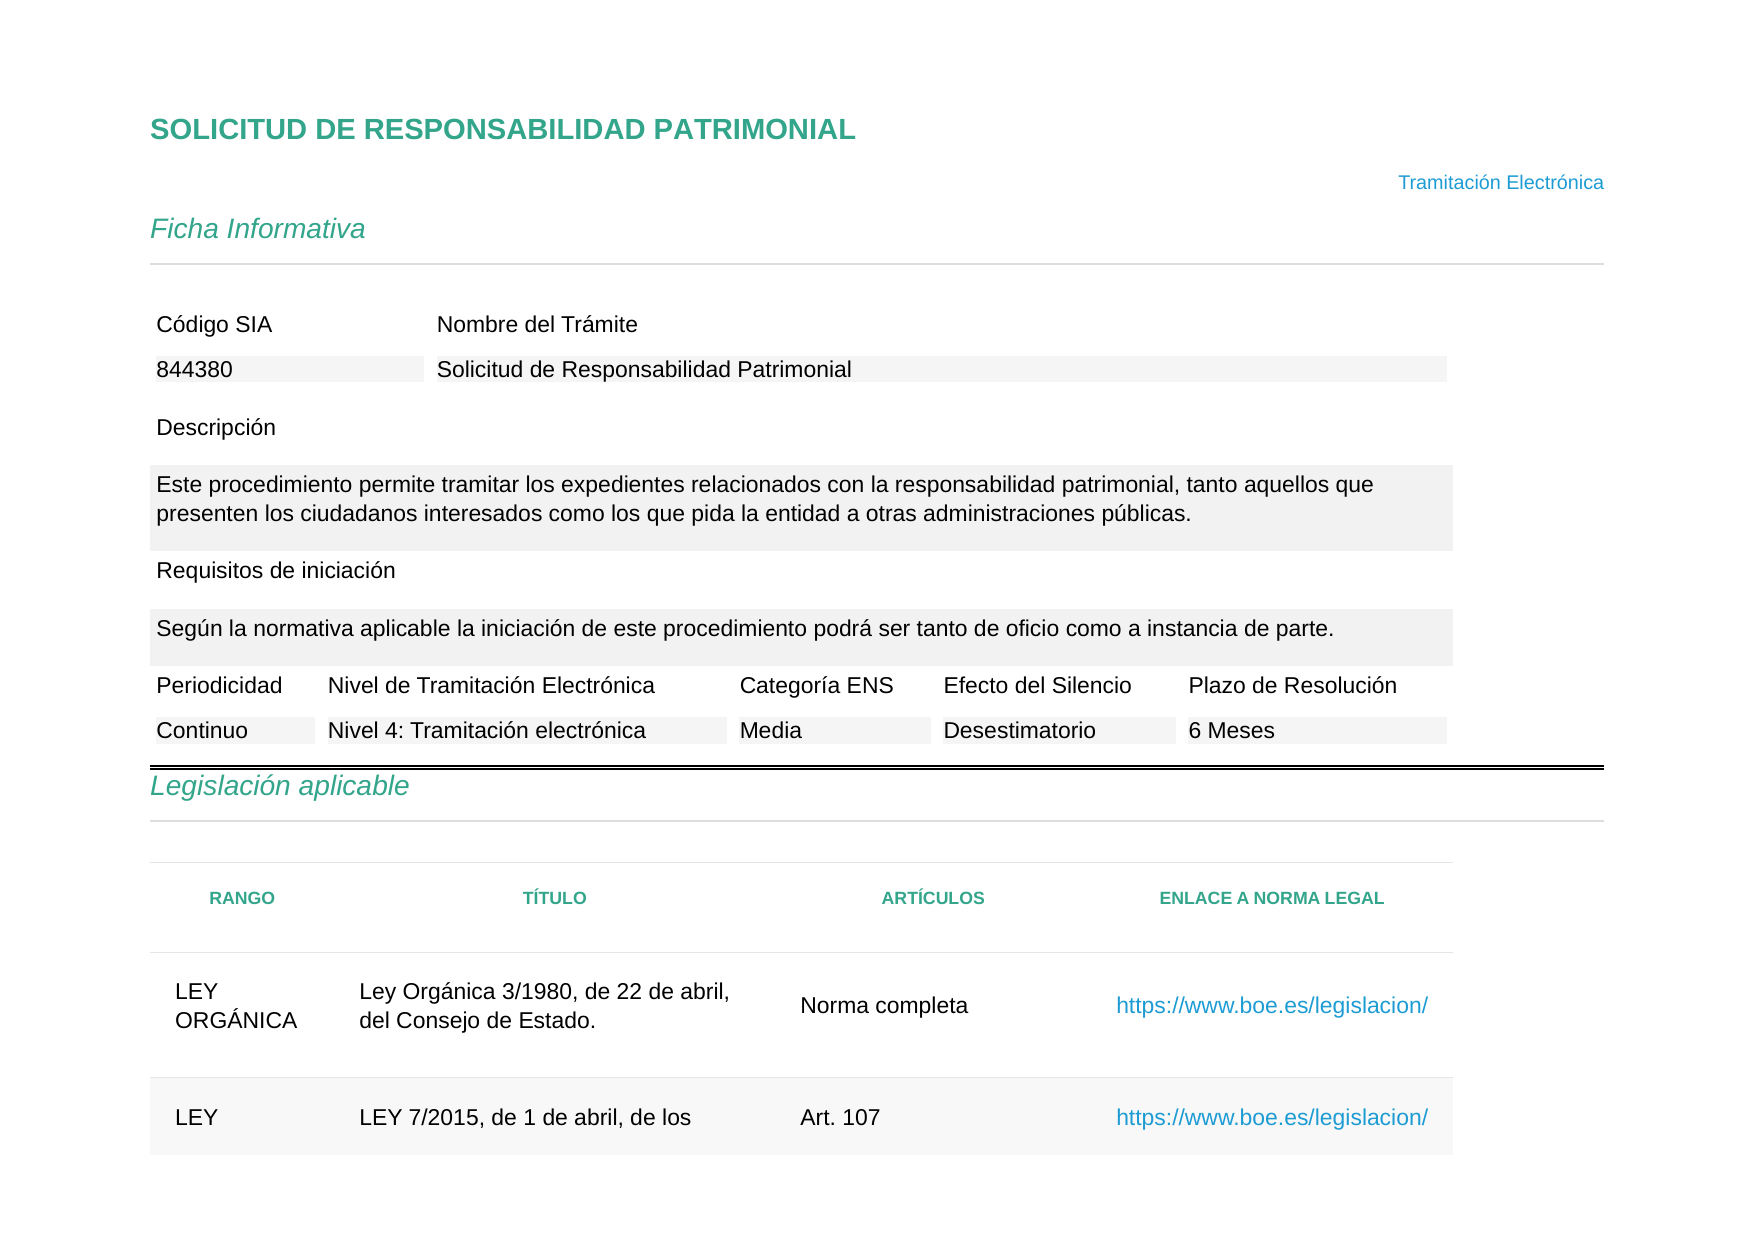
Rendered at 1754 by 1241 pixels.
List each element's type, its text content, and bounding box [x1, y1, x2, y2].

table_cell Ley Orgánica 3/1980, de 22 de abril, del Consejo de Estado. [334, 953, 775, 1077]
subtitle Legislación aplicable [150, 770, 1604, 820]
table_header ARTÍCULOS [775, 863, 1091, 952]
text Tramitación Electrónica [150, 171, 1604, 193]
table_cell Art. 107 [775, 1078, 1091, 1155]
table_cell Este procedimiento permite tramitar los expedientes relacionados con la responsabilidad patrimonial, tanto aquellos que presenten los ciudadanos interesados como los que pida la entidad a otras administraciones públicas. [150, 465, 1453, 551]
table_cell Descripción [150, 407, 1453, 465]
table_header Nombre del Trámite Solicitud de Responsabilidad Patrimonial [430, 305, 1453, 407]
table_cell https://www.boe.es/legislacion/ [1091, 953, 1453, 1077]
table_cell LEY ORGÁNICA [150, 953, 334, 1077]
table_cell Requisitos de iniciación [150, 551, 1453, 608]
table_header Código SIA 844380 [150, 305, 430, 407]
table_header Categoría ENS Media [733, 666, 937, 765]
subtitle SOLICITUD DE RESPONSABILIDAD PATRIMONIAL [150, 112, 1604, 146]
table_header Plazo de Resolución 6 Meses [1182, 666, 1453, 765]
table_header ENLACE A NORMA LEGAL [1091, 863, 1453, 952]
table_header Nivel de Tramitación Electrónica Nivel 4: Tramitación electrónica [321, 666, 733, 765]
table_header Efecto del Silencio Desestimatorio [937, 666, 1182, 765]
table_cell LEY [150, 1078, 334, 1155]
table_cell Según la normativa aplicable la iniciación de este procedimiento podrá ser tanto de oficio como a instancia de parte. [150, 609, 1453, 666]
table_cell Norma completa [775, 953, 1091, 1077]
table_header Periodicidad Continuo [150, 666, 321, 765]
subtitle Ficha Informativa [150, 212, 1604, 263]
table_cell https://www.boe.es/legislacion/ [1091, 1078, 1453, 1155]
table_cell LEY 7/2015, de 1 de abril, de los [334, 1078, 775, 1155]
table_header RANGO [150, 863, 334, 952]
table_header TÍTULO [334, 863, 775, 952]
